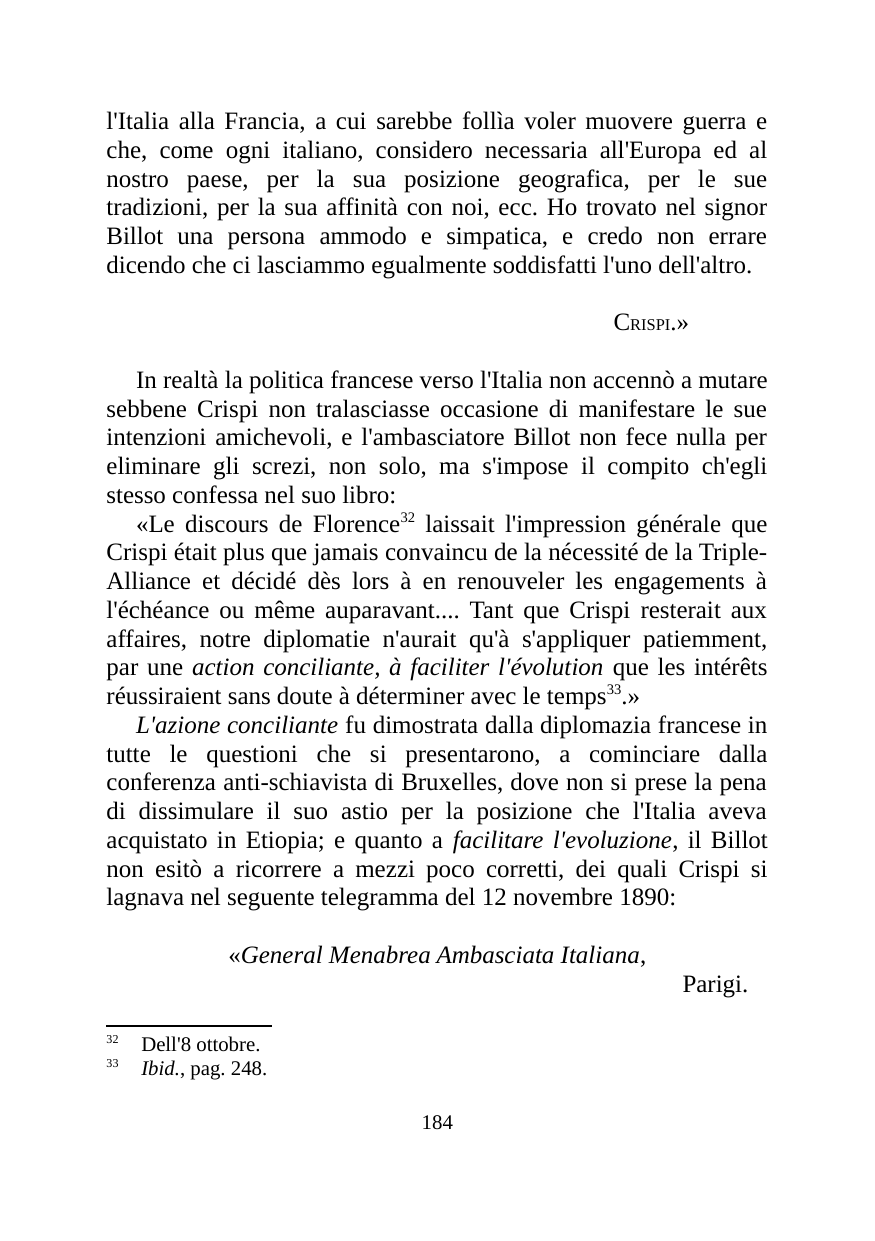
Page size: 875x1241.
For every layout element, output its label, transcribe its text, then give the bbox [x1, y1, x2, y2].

text l'Italia alla Francia, a cui sarebbe follìa voler muovere guerra e che, come ogni italiano, considero necessaria all'Europa ed al nostro paese, per la sua posizione geografica, per le sue tradizioni, per la sua affinità con noi, ecc. Ho trovato nel signor Billot una persona ammodo e simpatica, e credo non errare dicendo che ci lasciammo egualmente soddisfatti l'uno dell'altro. [106, 106, 768, 279]
text L'azione conciliante fu dimostrata dalla diplomazia francese in tutte le questioni che si presentarono, a cominciare dalla conferenza anti-schiavista di Bruxelles, dove non si prese la pena di dissimulare il suo astio per la posizione che l'Italia aveva acquistato in Etiopia; e quanto a facilitare l'evoluzione, il Billot non esitò a ricorrere a mezzi poco corretti, dei quali Crispi si lagnava nel seguente telegramma del 12 novembre 1890: [106, 710, 768, 911]
text Dell'8 ottobre. [106, 1032, 768, 1056]
text «General Menabrea Ambasciata Italiana, [106, 940, 768, 969]
text Crispi.» [534, 307, 768, 336]
text Parigi. [653, 969, 768, 997]
text In realtà la politica francese verso l'Italia non accennò a mutare sebbene Crispi non tralasciasse occasione di manifestare le sue intenzioni amichevoli, e l'ambasciatore Billot non fece nulla per eliminare gli screzi, non solo, ma s'impose il compito ch'egli stesso confessa nel suo libro: [106, 365, 768, 509]
text Ibid., pag. 248. [106, 1056, 768, 1080]
text «Le discours de Florence laissait l'impression générale que Crispi était plus que jamais convaincu de la nécessité de la Triple-Alliance et décidé dès lors à en renouveler les engagements à l'échéance ou même auparavant.... Tant que Crispi resterait aux affaires, notre diplomatie n'aurait qu'à s'appliquer patiemment, par une action conciliante, à faciliter l'évolution que les intérêts réussiraient sans doute à déterminer avec le temps.» [106, 509, 768, 710]
